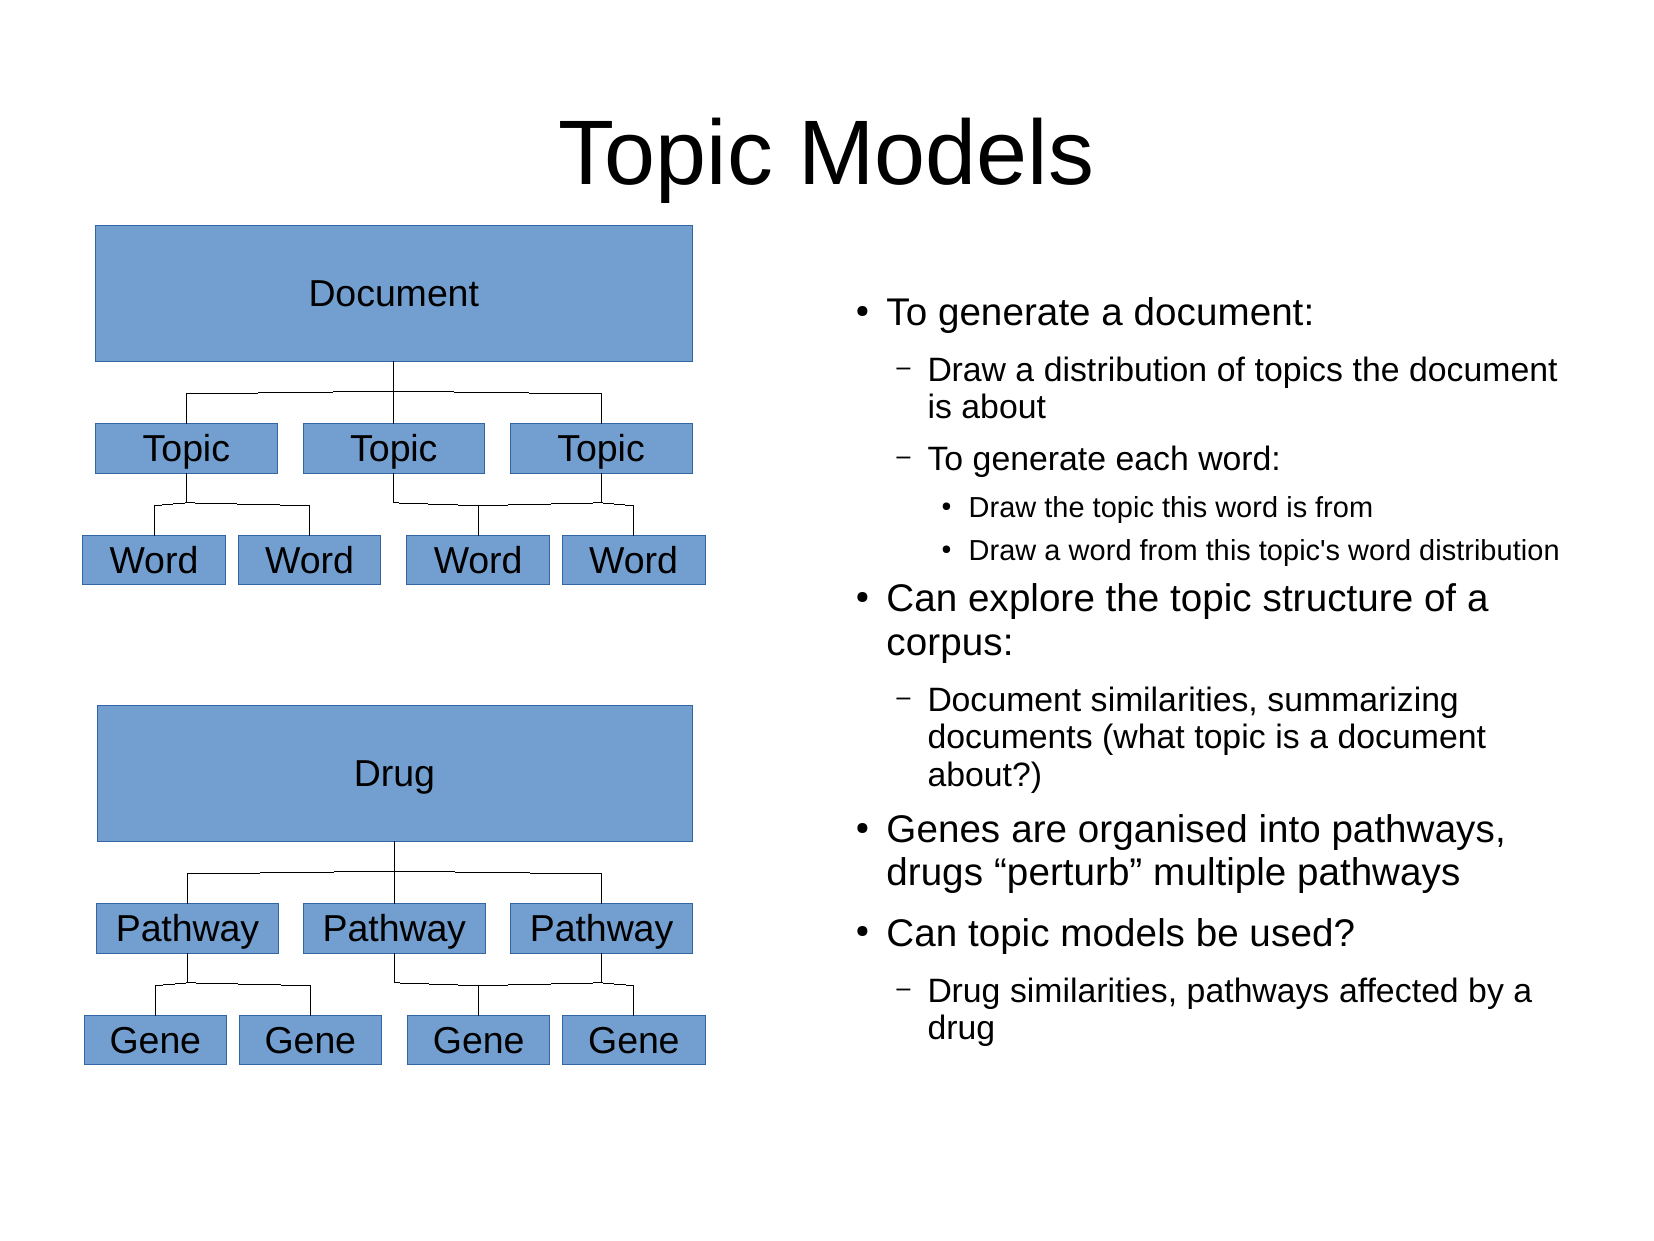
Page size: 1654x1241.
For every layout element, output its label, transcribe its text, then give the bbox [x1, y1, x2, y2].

text_box Pathway [96, 903, 279, 954]
text_box Word [82, 535, 226, 585]
text_box Pathway [510, 903, 693, 954]
text_box Gene [239, 1015, 382, 1065]
title Topic Models [82, 49, 1571, 257]
list To generate a document: Draw a distribution of topics the document is about To generate each word: Draw the topic this word is from Draw a word from this topic's word distribution Can explore the topic structure of a corpus: Document similarities, summarizing documents (what topic is a document about?) Genes are organised into pathways, drugs “perturb” multiple pathways Can topic models be used? Drug similarities, pathways affected by a drug [845, 290, 1572, 1081]
text_box Document [95, 225, 693, 362]
text_box Word [406, 535, 550, 585]
text_box Topic [510, 423, 693, 474]
text_box Word [562, 535, 706, 585]
text_box Word [238, 535, 381, 585]
text_box Gene [407, 1015, 550, 1065]
text_box Gene [562, 1015, 706, 1065]
text_box Topic [303, 423, 485, 474]
text_box Topic [95, 423, 278, 474]
text_box Pathway [303, 903, 486, 954]
text_box Gene [84, 1015, 227, 1065]
text_box Drug [97, 705, 693, 842]
